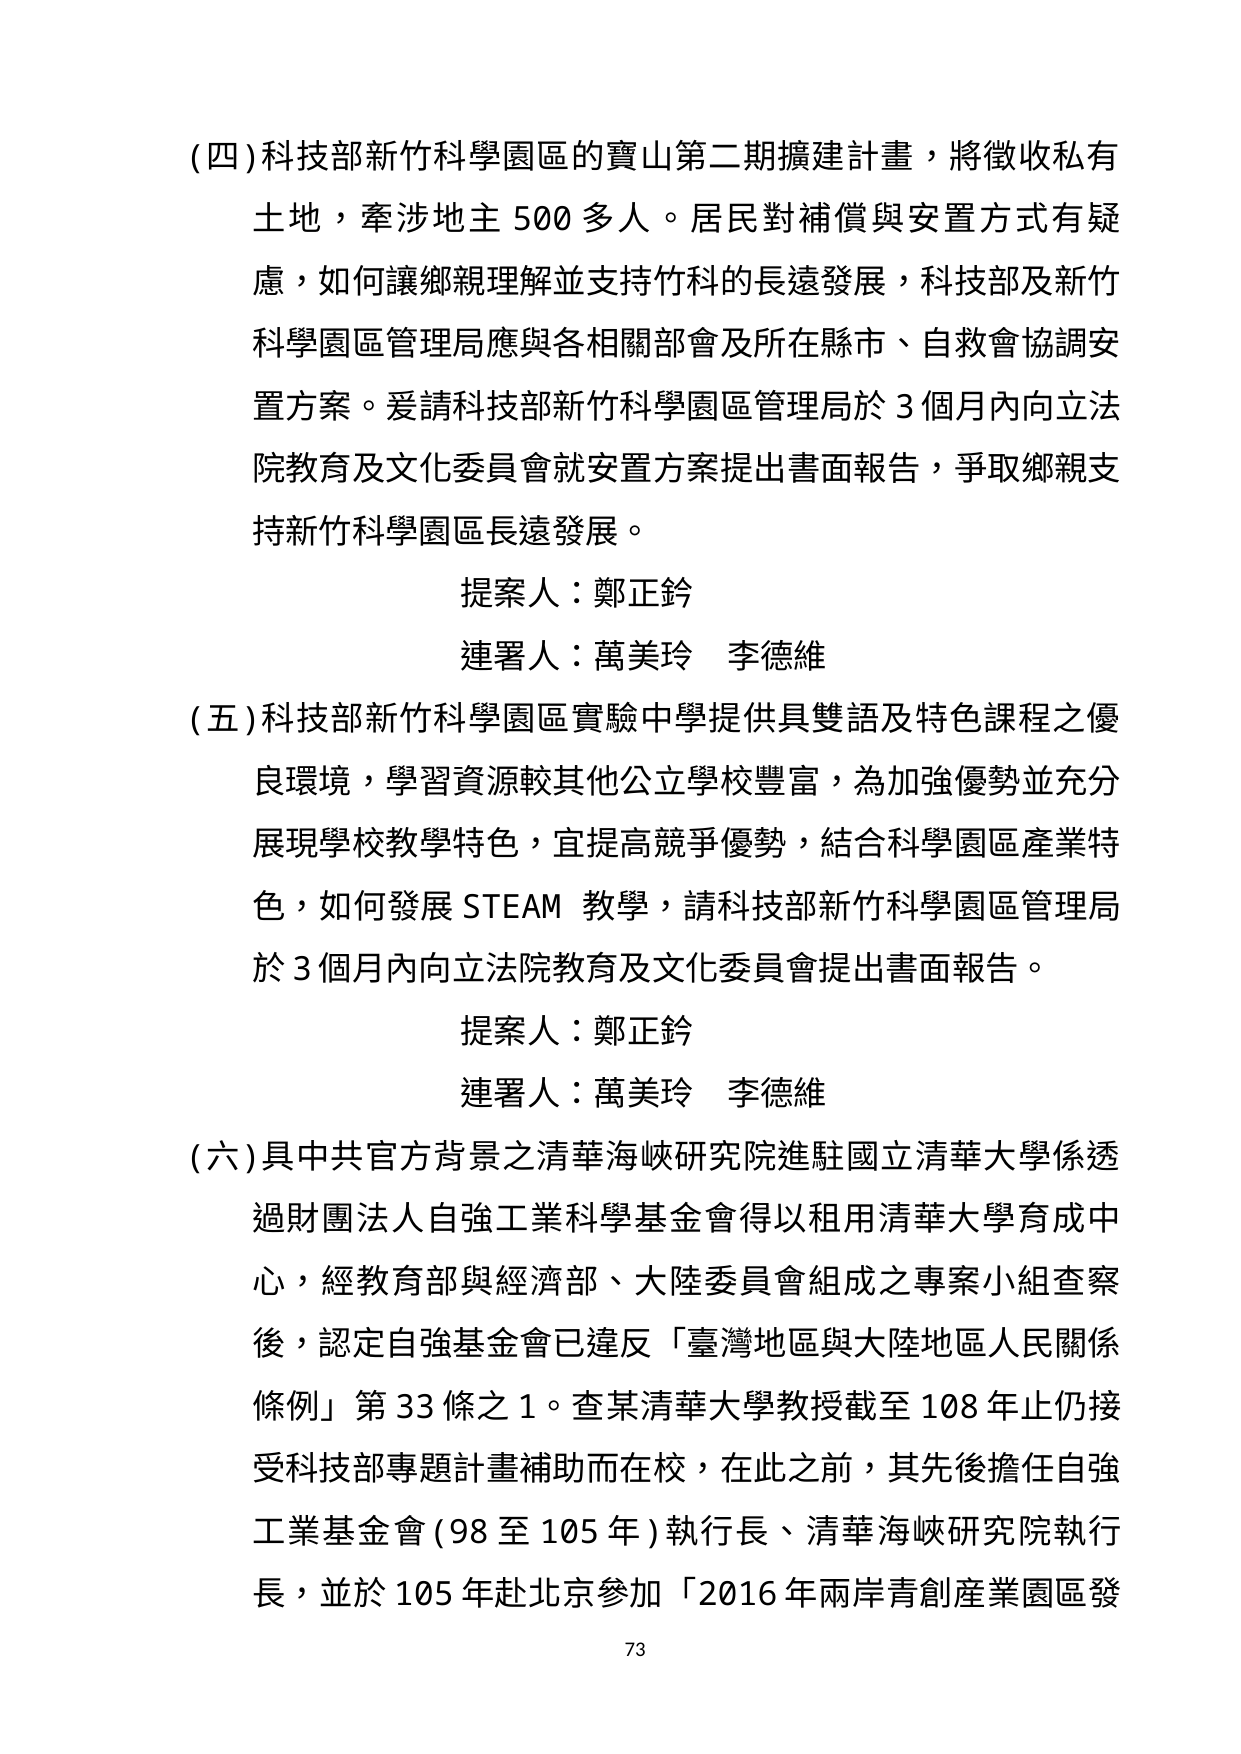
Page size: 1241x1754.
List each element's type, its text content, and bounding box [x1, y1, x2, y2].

text 提案人：鄭正鈐 [460, 987, 1122, 1050]
text 連署人：萬美玲 李德維 [460, 1050, 1122, 1112]
text (六)具中共官方背景之清華海峽研究院進駐國立清華大學係透過財團法人自強工業科學基金會得以租用清華大學育成中心，經教育部與經濟部、大陸委員會組成之專案小組查察後，認定自強基金會已違反「臺灣地區與大陸地區人民關係條例」第33條之1。查某清華大學教授截至108年止仍接受科技部專題計畫補助而在校，在此之前，其先後擔任自強工業基金會(98至105年)執行長、清華海峽研究院執行長，並於105年赴北京參加「2016年兩岸青創産業園區發 [185, 1112, 1122, 1612]
text 提案人：鄭正鈐 [460, 550, 1122, 612]
text (五)科技部新竹科學園區實驗中學提供具雙語及特色課程之優良環境，學習資源較其他公立學校豐富，為加強優勢並充分展現學校教學特色，宜提高競爭優勢，結合科學園區產業特色，如何發展STEAM 教學，請科技部新竹科學園區管理局於3個月內向立法院教育及文化委員會提出書面報告。 [185, 675, 1122, 987]
text (四)科技部新竹科學園區的寶山第二期擴建計畫，將徵收私有土地，牽涉地主500多人。居民對補償與安置方式有疑慮，如何讓鄉親理解並支持竹科的長遠發展，科技部及新竹科學園區管理局應與各相關部會及所在縣市、自救會協調安置方案。爰請科技部新竹科學園區管理局於3個月內向立法院教育及文化委員會就安置方案提出書面報告，爭取鄉親支持新竹科學園區長遠發展。 [185, 112, 1122, 550]
text 連署人：萬美玲 李德維 [460, 612, 1122, 675]
